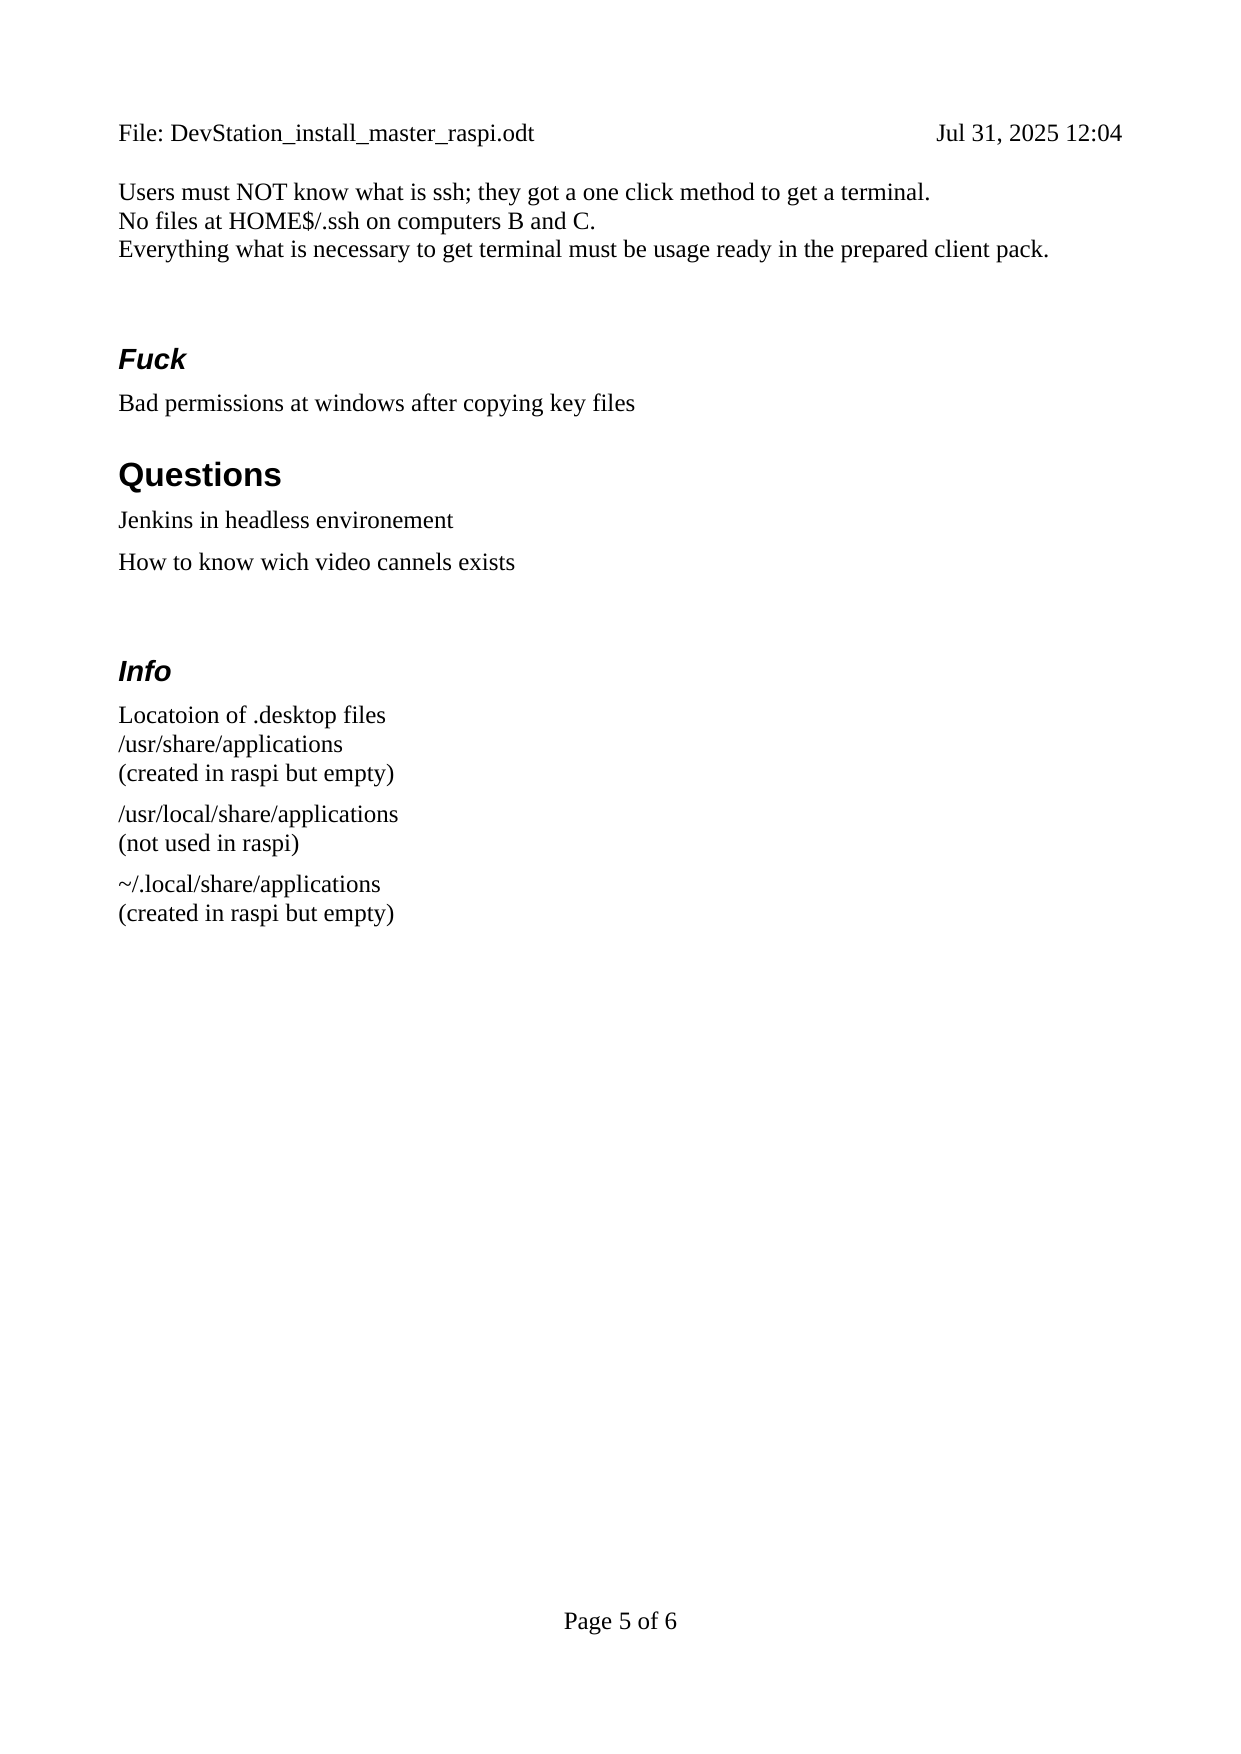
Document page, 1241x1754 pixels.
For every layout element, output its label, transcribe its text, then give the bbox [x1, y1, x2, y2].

subtitle Fuck [118, 342, 1122, 376]
text ~/.local/share/applications (created in raspi but empty) [118, 869, 1122, 927]
text /usr/local/share/applications (not used in raspi) [118, 799, 1122, 857]
text How to know wich video cannels exists [118, 547, 1122, 576]
text Users must NOT know what is ssh; they got a one click method to get a terminal. No files at HOME$/.ssh on computers B and C. Everything what is necessary to get terminal must be usage ready in the prepared client pack. [118, 177, 1122, 263]
subtitle Questions [118, 454, 1122, 493]
text Locatoion of .desktop files /usr/share/applications (created in raspi but empty) [118, 700, 1122, 787]
text Jenkins in headless environement [118, 506, 1122, 534]
subtitle Info [118, 654, 1122, 688]
text Bad permissions at windows after copying key files [118, 388, 1122, 417]
